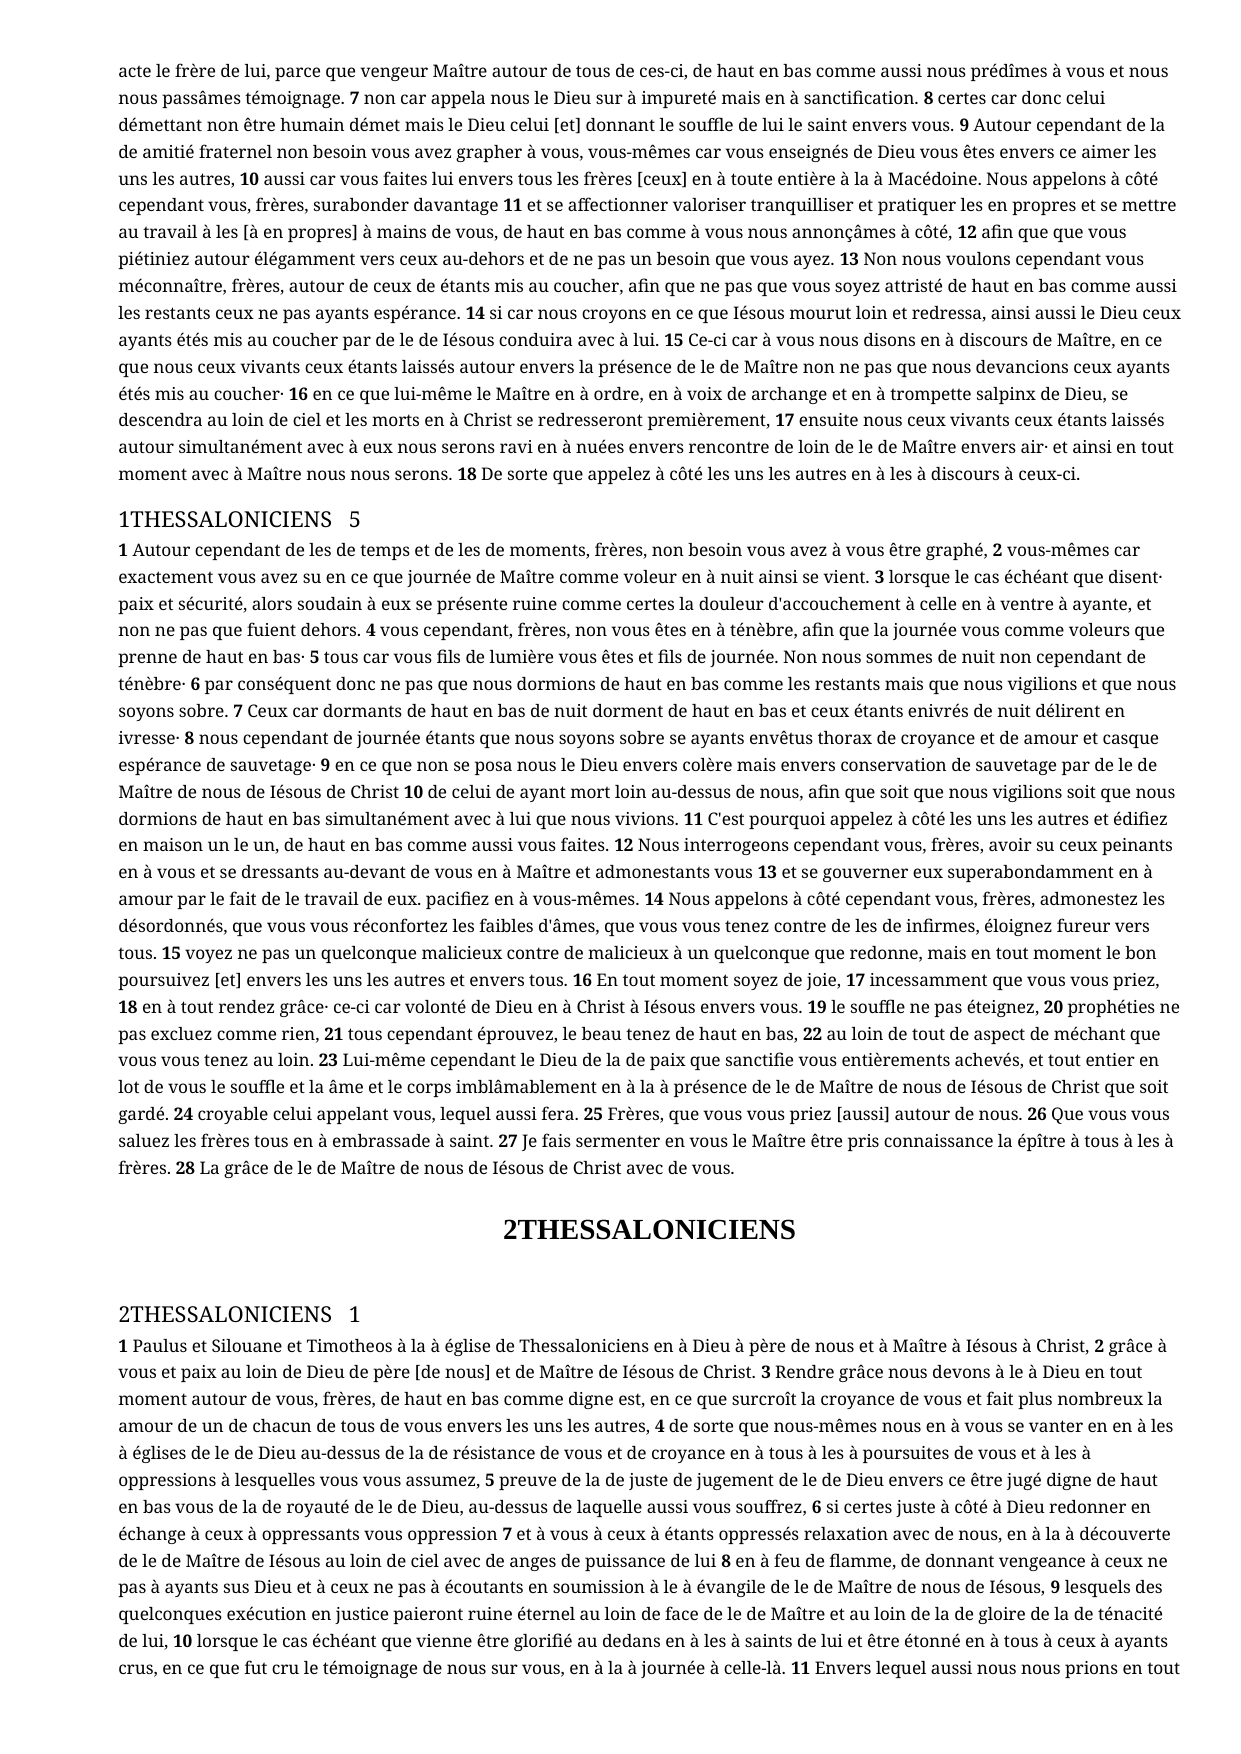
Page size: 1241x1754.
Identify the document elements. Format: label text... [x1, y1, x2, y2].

subtitle 2THESSALONICIENS [118, 1212, 1181, 1246]
text 1THESSALONICIENS 5 [118, 504, 1181, 533]
text acte le frère de lui, parce que vengeur Maître autour de tous de ces-ci, de haut en bas comme aussi nous prédîmes à vous et nous nous passâmes témoignage. 7 non car appela nous le Dieu sur à impureté mais en à sanctification. 8 certes car donc celui démettant non être humain démet mais le Dieu celui [et] donnant le souffle de lui le saint envers vous. 9 Autour cependant de la de amitié fraternel non besoin vous avez grapher à vous, vous-mêmes car vous enseignés de Dieu vous êtes envers ce aimer les uns les autres, 10 aussi car vous faites lui envers tous les frères [ceux] en à toute entière à la à Macédoine. Nous appelons à côté cependant vous, frères, surabonder davantage 11 et se affectionner valoriser tranquilliser et pratiquer les en propres et se mettre au travail à les [à en propres] à mains de vous, de haut en bas comme à vous nous annonçâmes à côté, 12 afin que que vous piétiniez autour élégamment vers ceux au-dehors et de ne pas un besoin que vous ayez. 13 Non nous voulons cependant vous méconnaître, frères, autour de ceux de étants mis au coucher, afin que ne pas que vous soyez attristé de haut en bas comme aussi les restants ceux ne pas ayants espérance. 14 si car nous croyons en ce que Iésous mourut loin et redressa, ainsi aussi le Dieu ceux ayants étés mis au coucher par de le de Iésous conduira avec à lui. 15 Ce-ci car à vous nous disons en à discours de Maître, en ce que nous ceux vivants ceux étants laissés autour envers la présence de le de Maître non ne pas que nous devancions ceux ayants étés mis au coucher· 16 en ce que lui-même le Maître en à ordre, en à voix de archange et en à trompette salpinx de Dieu, se descendra au loin de ciel et les morts en à Christ se redresseront premièrement, 17 ensuite nous ceux vivants ceux étants laissés autour simultanément avec à eux nous serons ravi en à nuées envers rencontre de loin de le de Maître envers air· et ainsi en tout moment avec à Maître nous nous serons. 18 De sorte que appelez à côté les uns les autres en à les à discours à ceux-ci. [118, 59, 1181, 486]
text 2THESSALONICIENS 1 [118, 1299, 1181, 1329]
text 1 Paulus et Silouane et Timotheos à la à église de Thessaloniciens en à Dieu à père de nous et à Maître à Iésous à Christ, 2 grâce à vous et paix au loin de Dieu de père [de nous] et de Maître de Iésous de Christ. 3 Rendre grâce nous devons à le à Dieu en tout moment autour de vous, frères, de haut en bas comme digne est, en ce que surcroît la croyance de vous et fait plus nombreux la amour de un de chacun de tous de vous envers les uns les autres, 4 de sorte que nous-mêmes nous en à vous se vanter en en à les à églises de le de Dieu au-dessus de la de résistance de vous et de croyance en à tous à les à poursuites de vous et à les à oppressions à lesquelles vous vous assumez, 5 preuve de la de juste de jugement de le de Dieu envers ce être jugé digne de haut en bas vous de la de royauté de le de Dieu, au-dessus de laquelle aussi vous souffrez, 6 si certes juste à côté à Dieu redonner en échange à ceux à oppressants vous oppression 7 et à vous à ceux à étants oppressés relaxation avec de nous, en à la à découverte de le de Maître de Iésous au loin de ciel avec de anges de puissance de lui 8 en à feu de flamme, de donnant vengeance à ceux ne pas à ayants sus Dieu et à ceux ne pas à écoutants en soumission à le à évangile de le de Maître de nous de Iésous, 9 lesquels des quelconques exécution en justice paieront ruine éternel au loin de face de le de Maître et au loin de la de gloire de la de ténacité de lui, 10 lorsque le cas échéant que vienne être glorifié au dedans en à les à saints de lui et être étonné en à tous à ceux à ayants crus, en ce que fut cru le témoignage de nous sur vous, en à la à journée à celle-là. 11 Envers lequel aussi nous nous prions en tout [118, 1334, 1181, 1679]
text 1 Autour cependant de les de temps et de les de moments, frères, non besoin vous avez à vous être graphé, 2 vous-mêmes car exactement vous avez su en ce que journée de Maître comme voleur en à nuit ainsi se vient. 3 lorsque le cas échéant que disent· paix et sécurité, alors soudain à eux se présente ruine comme certes la douleur d'accouchement à celle en à ventre à ayante, et non ne pas que fuient dehors. 4 vous cependant, frères, non vous êtes en à ténèbre, afin que la journée vous comme voleurs que prenne de haut en bas· 5 tous car vous fils de lumière vous êtes et fils de journée. Non nous sommes de nuit non cependant de ténèbre· 6 par conséquent donc ne pas que nous dormions de haut en bas comme les restants mais que nous vigilions et que nous soyons sobre. 7 Ceux car dormants de haut en bas de nuit dorment de haut en bas et ceux étants enivrés de nuit délirent en ivresse· 8 nous cependant de journée étants que nous soyons sobre se ayants envêtus thorax de croyance et de amour et casque espérance de sauvetage· 9 en ce que non se posa nous le Dieu envers colère mais envers conservation de sauvetage par de le de Maître de nous de Iésous de Christ 10 de celui de ayant mort loin au-dessus de nous, afin que soit que nous vigilions soit que nous dormions de haut en bas simultanément avec à lui que nous vivions. 11 C'est pourquoi appelez à côté les uns les autres et édifiez en maison un le un, de haut en bas comme aussi vous faites. 12 Nous interrogeons cependant vous, frères, avoir su ceux peinants en à vous et se dressants au-devant de vous en à Maître et admonestants vous 13 et se gouverner eux superabondamment en à amour par le fait de le travail de eux. pacifiez en à vous-mêmes. 14 Nous appelons à côté cependant vous, frères, admonestez les désordonnés, que vous vous réconfortez les faibles d'âmes, que vous vous tenez contre de les de infirmes, éloignez fureur vers tous. 15 voyez ne pas un quelconque malicieux contre de malicieux à un quelconque que redonne, mais en tout moment le bon poursuivez [et] envers les uns les autres et envers tous. 16 En tout moment soyez de joie, 17 incessamment que vous vous priez, 18 en à tout rendez grâce· ce-ci car volonté de Dieu en à Christ à Iésous envers vous. 19 le souffle ne pas éteignez, 20 prophéties ne pas excluez comme rien, 21 tous cependant éprouvez, le beau tenez de haut en bas, 22 au loin de tout de aspect de méchant que vous vous tenez au loin. 23 Lui-même cependant le Dieu de la de paix que sanctifie vous entièrements achevés, et tout entier en lot de vous le souffle et la âme et le corps imblâmablement en à la à présence de le de Maître de nous de Iésous de Christ que soit gardé. 24 croyable celui appelant vous, lequel aussi fera. 25 Frères, que vous vous priez [aussi] autour de nous. 26 Que vous vous saluez les frères tous en à embrassade à saint. 27 Je fais sermenter en vous le Maître être pris connaissance la épître à tous à les à frères. 28 La grâce de le de Maître de nous de Iésous de Christ avec de vous. [118, 538, 1181, 1179]
